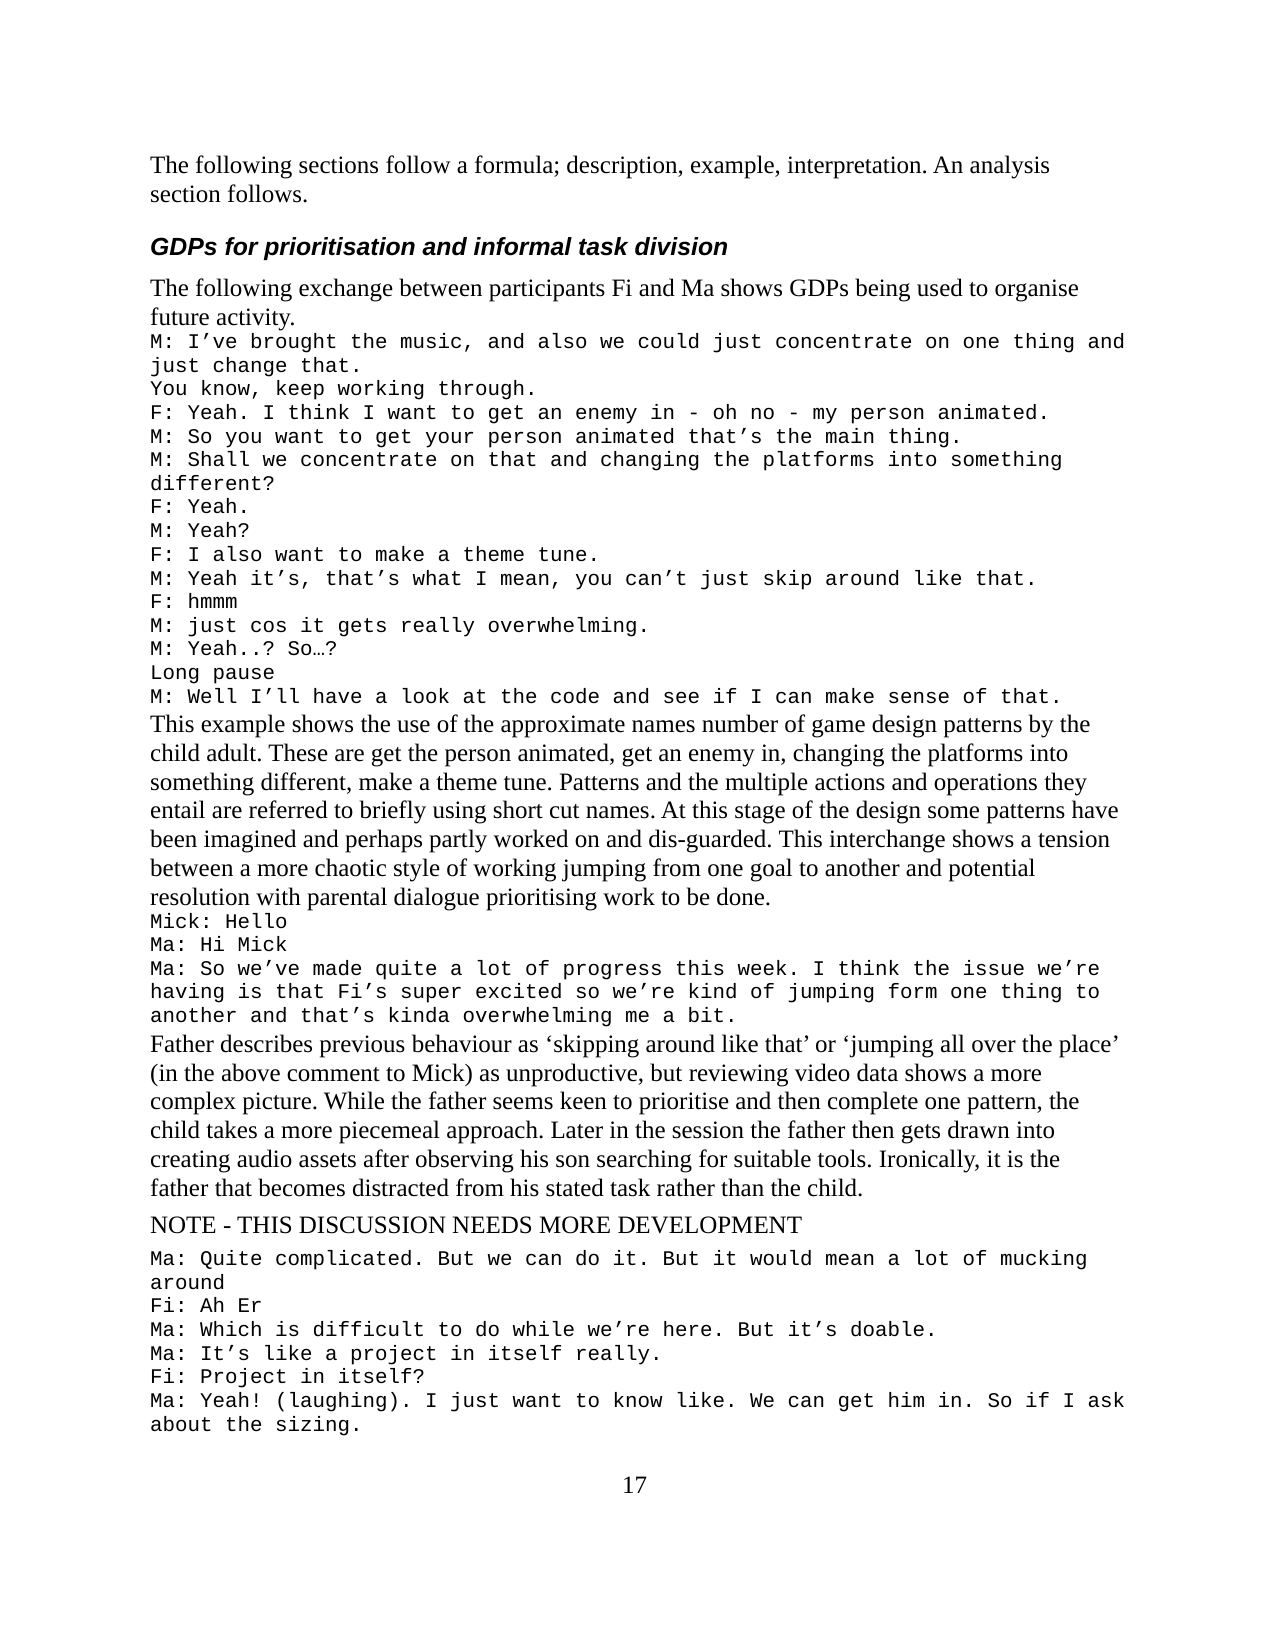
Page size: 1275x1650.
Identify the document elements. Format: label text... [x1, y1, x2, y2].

text M: just cos it gets really overwhelming. [150, 615, 1125, 638]
text Long pause [150, 662, 1125, 686]
text Father describes previous behaviour as ‘skipping around like that’ or ‘jumping all over the place’ (in the above comment to Mick) as unproductive, but reviewing video data shows a more complex picture. While the father seems keen to prioritise and then complete one pattern, the child takes a more piecemeal approach. Later in the session the father then gets drawn into creating audio assets after observing his son searching for suitable tools. Ironically, it is the father that becomes distracted from his stated task rather than the child. [150, 1029, 1125, 1201]
text M: Shall we concentrate on that and changing the platforms into something different? [150, 449, 1125, 497]
text M: Yeah? [150, 520, 1125, 544]
text M: Yeah..? So…? [150, 638, 1125, 662]
text Ma: It’s like a project in itself really. [150, 1343, 1125, 1366]
text F: I also want to make a theme tune. [150, 544, 1125, 567]
text Ma: Quite complicated. But we can do it. But it would mean a lot of mucking around [150, 1248, 1125, 1295]
text M: Well I’ll have a look at the code and see if I can make sense of that. [150, 686, 1125, 709]
text M: I’ve brought the music, and also we could just concentrate on one thing and just change that. [150, 331, 1125, 378]
text F: Yeah. I think I want to get an enemy in - oh no - my person animated. [150, 402, 1125, 426]
text Fi: Ah Er [150, 1295, 1125, 1319]
text Ma: Which is difficult to do while we’re here. But it’s doable. [150, 1319, 1125, 1343]
text Mick: Hello [150, 911, 1125, 934]
text M: So you want to get your person animated that’s the main thing. [150, 426, 1125, 449]
text NOTE - THIS DISCUSSION NEEDS MORE DEVELOPMENT [150, 1210, 1125, 1239]
subtitle GDPs for prioritisation and informal task division [150, 232, 1125, 261]
text You know, keep working through. [150, 378, 1125, 402]
text Fi: Project in itself? [150, 1366, 1125, 1390]
text M: Yeah it’s, that’s what I mean, you can’t just skip around like that. [150, 567, 1125, 591]
text Ma: So we’ve made quite a lot of progress this week. I think the issue we’re having is that Fi’s super excited so we’re kind of jumping form one thing to another and that’s kinda overwhelming me a bit. [150, 958, 1125, 1029]
text F: Yeah. [150, 497, 1125, 520]
text This example shows the use of the approximate names number of game design patterns by the child adult. These are get the person animated, get an enemy in, changing the platforms into something different, make a theme tune. Patterns and the multiple actions and operations they entail are referred to briefly using short cut names. At this stage of the design some patterns have been imagined and perhaps partly worked on and dis-guarded. This interchange shows a tension between a more chaotic style of working jumping from one goal to another and potential resolution with parental dialogue prioritising work to be done. [150, 709, 1125, 911]
text The following sections follow a formula; description, example, interpretation. An analysis section follows. [150, 150, 1125, 207]
text Ma: Hi Mick [150, 934, 1125, 958]
text Ma: Yeah! (laughing). I just want to know like. We can get him in. So if I ask about the sizing. [150, 1390, 1125, 1437]
text The following exchange between participants Fi and Ma shows GDPs being used to organise future activity. [150, 273, 1125, 331]
text F: hmmm [150, 591, 1125, 615]
